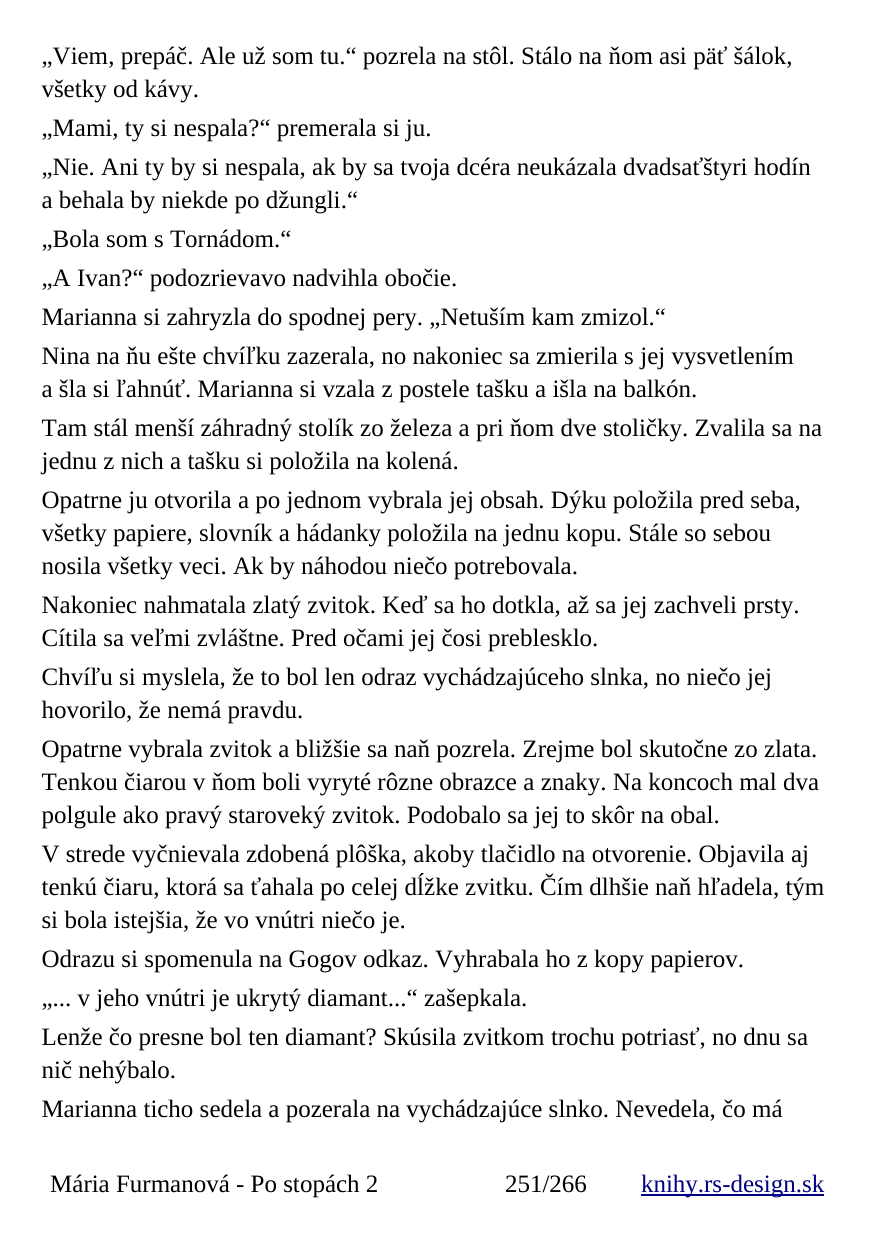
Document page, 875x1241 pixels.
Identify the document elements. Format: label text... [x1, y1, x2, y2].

text Lenže čo presne bol ten diamant? Skúsila zvitkom trochu potriasť, no dnu sa nič nehýbalo. [41, 1022, 833, 1084]
text Opatrne vybrala zvitok a bližšie sa naň pozrela. Zrejme bol skutočne zo zlata. Tenkou čiarou v ňom boli vyryté rôzne obrazce a znaky. Na koncoch mal dva polgule ako pravý staroveký zvitok. Podobalo sa jej to skôr na obal. [41, 734, 833, 829]
text Chvíľu si myslela, že to bol len odraz vychádzajúceho slnka, no niečo jej hovorilo, že nemá pravdu. [41, 662, 833, 724]
text Marianna si zahryzla do spodnej pery. „Netuším kam zmizol.“ [41, 302, 833, 331]
text „A Ivan?“ podozrievavo nadvihla obočie. [41, 263, 833, 292]
text Odrazu si spomenula na Gogov odkaz. Vyhrabala ho z kopy papierov. [41, 944, 833, 973]
text Nina na ňu ešte chvíľku zazerala, no nakoniec sa zmierila s jej vysvetlením a šla si ľahnúť. Marianna si vzala z postele tašku a išla na balkón. [41, 341, 833, 403]
text „Bola som s Tornádom.“ [41, 224, 833, 253]
text „Mami, ty si nespala?“ premerala si ju. [41, 113, 833, 142]
text „... v jeho vnútri je ukrytý diamant...“ zašepkala. [41, 983, 833, 1012]
text Marianna ticho sedela a pozerala na vychádzajúce slnko. Nevedela, čo má [41, 1094, 833, 1123]
text Tam stál menší záhradný stolík zo železa a pri ňom dve stoličky. Zvalila sa na jednu z nich a tašku si položila na kolená. [41, 413, 833, 475]
text Nakoniec nahmatala zlatý zvitok. Keď sa ho dotkla, až sa jej zachveli prsty. Cítila sa veľmi zvláštne. Pred očami jej čosi preblesklo. [41, 590, 833, 652]
text „Nie. Ani ty by si nespala, ak by sa tvoja dcéra neukázala dvadsaťštyri hodín a behala by niekde po džungli.“ [41, 152, 833, 214]
text „Viem, prepáč. Ale už som tu.“ pozrela na stôl. Stálo na ňom asi päť šálok, všetky od kávy. [41, 41, 833, 103]
text Opatrne ju otvorila a po jednom vybrala jej obsah. Dýku položila pred seba, všetky papiere, slovník a hádanky položila na jednu kopu. Stále so sebou nosila všetky veci. Ak by náhodou niečo potrebovala. [41, 485, 833, 580]
text V strede vyčnievala zdobená plôška, akoby tlačidlo na otvorenie. Objavila aj tenkú čiaru, ktorá sa ťahala po celej dĺžke zvitku. Čím dlhšie naň hľadela, tým si bola istejšia, že vo vnútri niečo je. [41, 839, 833, 934]
